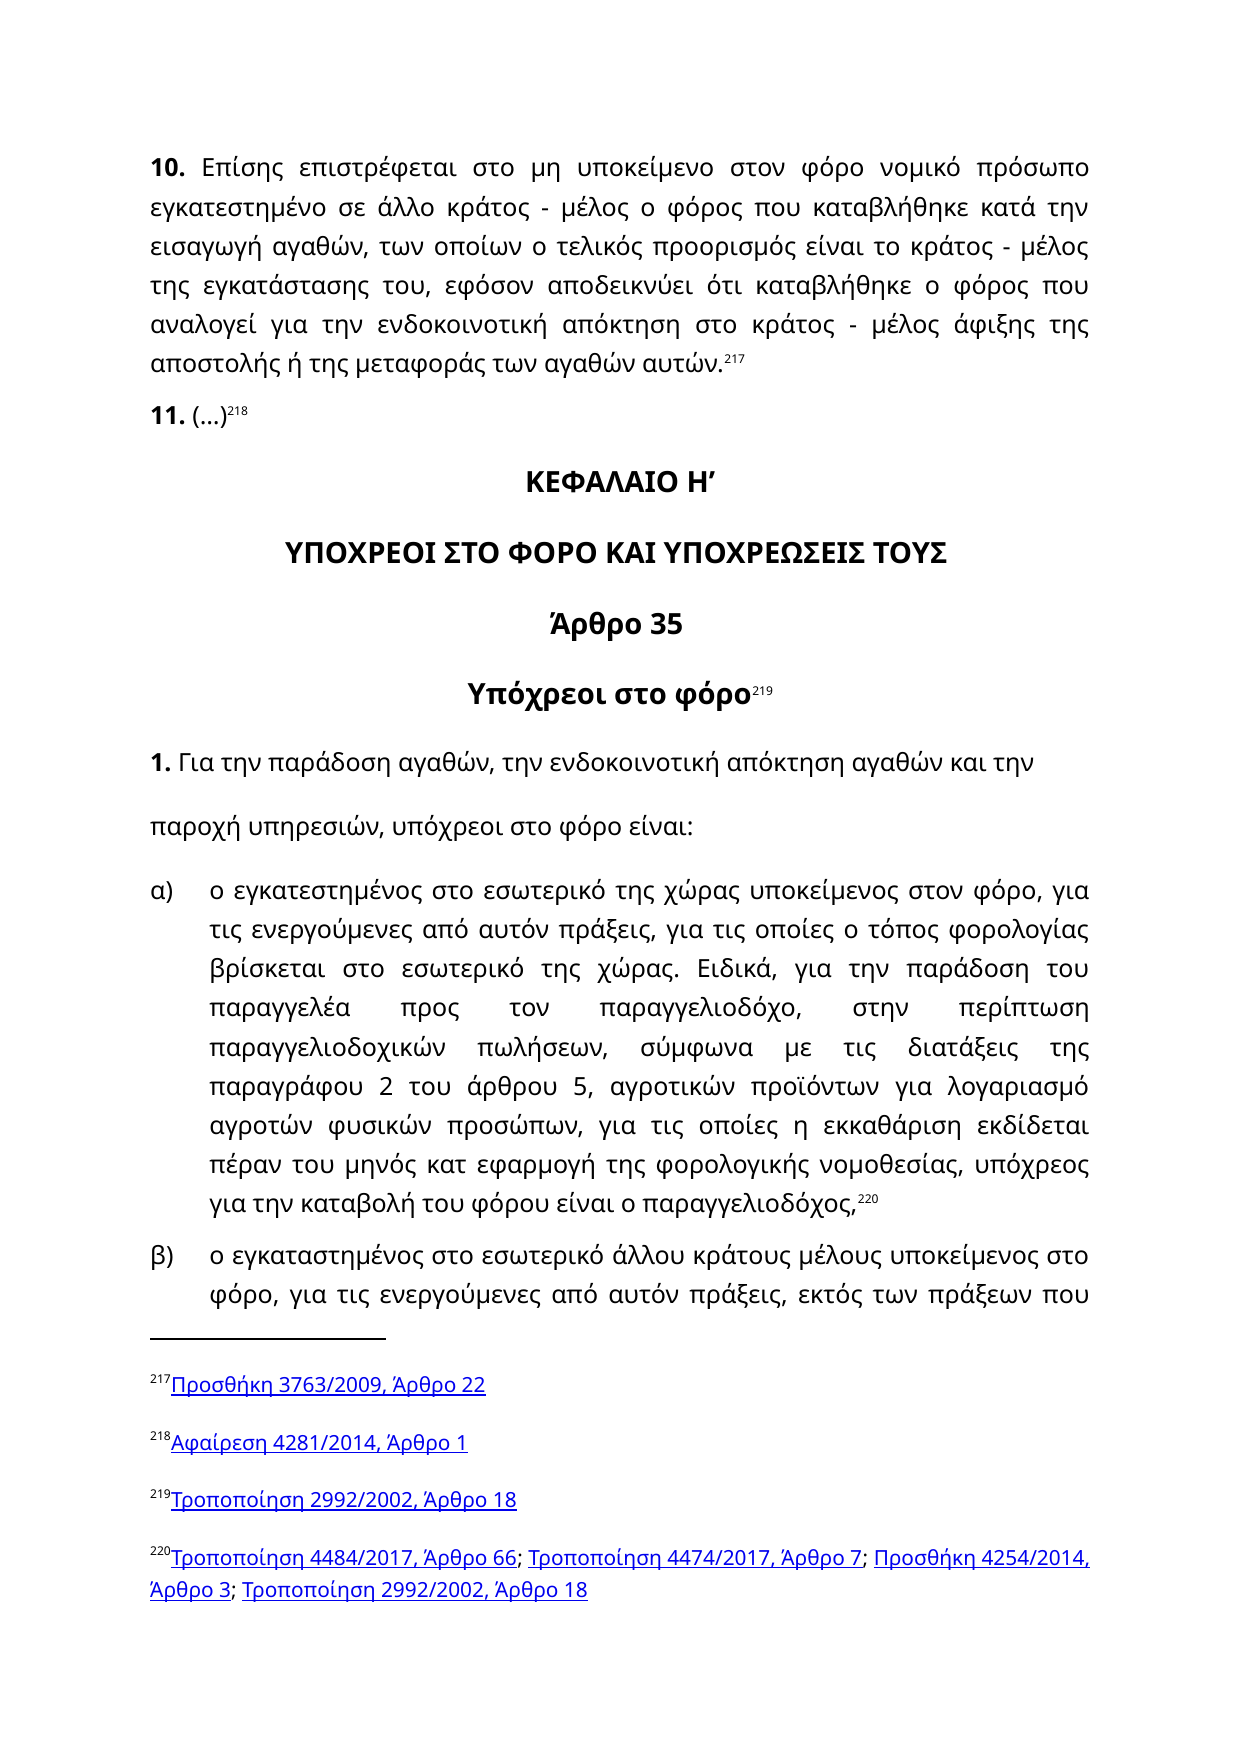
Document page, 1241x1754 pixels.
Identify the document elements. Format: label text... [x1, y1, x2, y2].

text Αφαίρεση 4281/2014, Άρθρο 1 [150, 1428, 1090, 1456]
subtitle ΥΠΟΧΡΕΟΙ ΣΤΟ ΦΟΡΟ ΚΑΙ ΥΠΟΧΡΕΩΣΕΙΣ ΤΟΥΣ [150, 532, 1090, 572]
text Τροποποίηση 2992/2002, Άρθρο 18 [150, 1485, 1090, 1514]
subtitle ΚΕΦΑΛΑΙΟ Η’ [150, 462, 1090, 501]
text 1. Για την παράδοση αγαθών, την ενδοκοινοτική απόκτηση αγαθών και την [150, 744, 1090, 778]
text 10. Επίσης επιστρέφεται στο μη υποκείμενο στον φόρο νομικό πρόσωπο εγκατεστημένο σε άλλο κράτος - μέλος ο φόρος που καταβλήθηκε κατά την εισαγωγή αγαθών, των οποίων ο τελικός προορισμός είναι το κράτος - μέλος της εγκατάστασης του, εφόσον αποδεικνύει ότι καταβλήθηκε ο φόρος που αναλογεί για την ενδοκοινοτική απόκτηση στο κράτος - μέλος άφιξης της αποστολής ή της μεταφοράς των αγαθών αυτών. [150, 150, 1090, 380]
list β) ο εγκαταστημένος στο εσωτερικό άλλου κράτους μέλους υποκείμενος στο φόρο, για τις ενεργούμενες από αυτόν πράξεις, εκτός των πράξεων που [150, 1237, 1090, 1311]
subtitle Υπόχρεοι στο φόρο [150, 673, 1090, 713]
text παροχή υπηρεσιών, υπόχρεοι στο φόρο είναι: [150, 808, 1090, 842]
list α) ο εγκατεστημένος στο εσωτερικό της χώρας υποκείμενος στον φόρο, για τις ενεργούμενες από αυτόν πράξεις, για τις οποίες ο τόπος φορολογίας βρίσκεται στο εσωτερικό της χώρας. Ειδικά, για την παράδοση του παραγγελέα προς τον παραγγελιοδόχο, στην περίπτωση παραγγελιοδοχικών πωλήσεων, σύμφωνα με τις διατάξεις της παραγράφου 2 του άρθρου 5, αγροτικών προϊόντων για λογαριασμό αγροτών φυσικών προσώπων, για τις οποίες η εκκαθάριση εκδίδεται πέραν του μηνός κατ εφαρμογή της φορολογικής νομοθεσίας, υπόχρεος για την καταβολή του φόρου είναι ο παραγγελιοδόχος, [150, 872, 1090, 1220]
text Προσθήκη 3763/2009, Άρθρο 22 [150, 1370, 1090, 1398]
subtitle Άρθρο 35 [150, 603, 1090, 643]
text 11. (…) [150, 397, 1090, 432]
text Τροποποίηση 4484/2017, Άρθρο 66; Τροποποίηση 4474/2017, Άρθρο 7; Προσθήκη 4254/2014, Άρθρο 3; Τροποποίηση 2992/2002, Άρθρο 18 [150, 1543, 1090, 1604]
